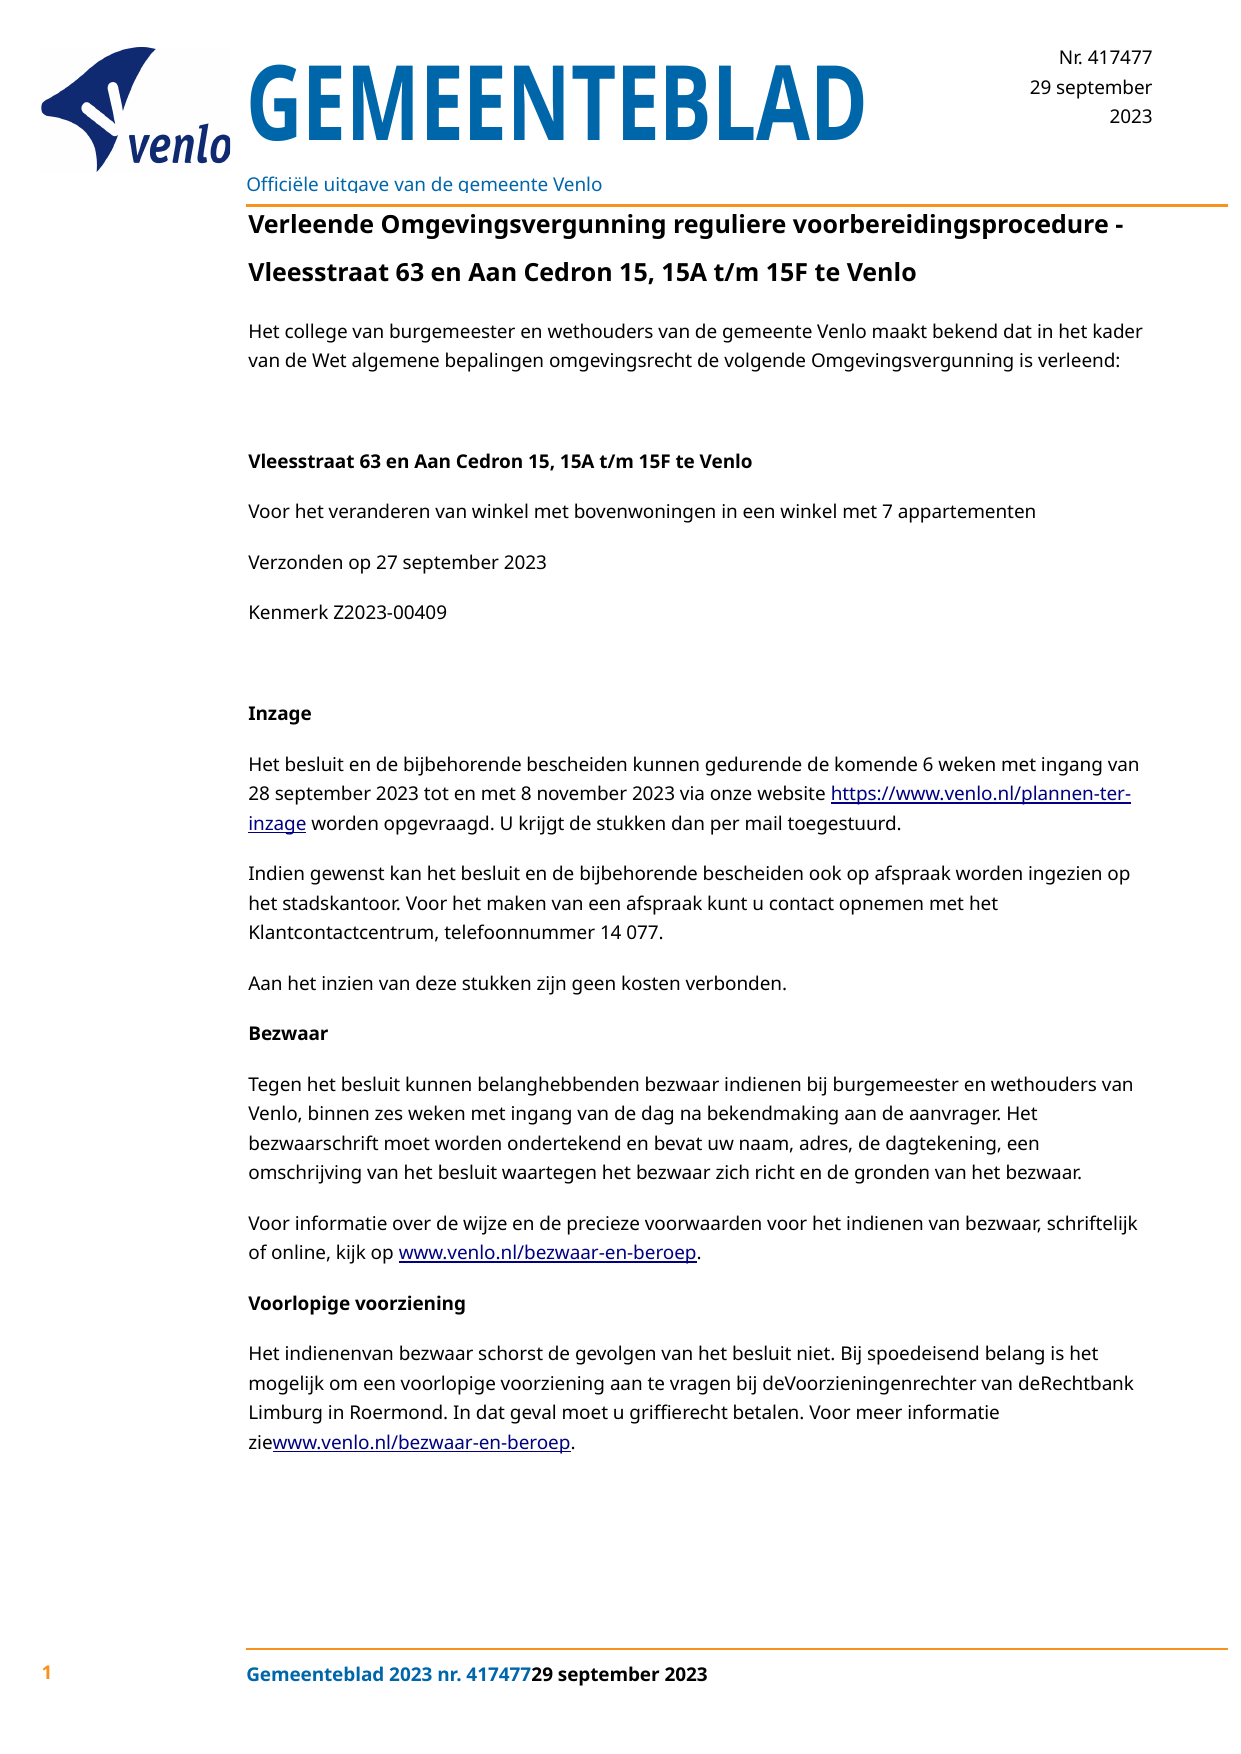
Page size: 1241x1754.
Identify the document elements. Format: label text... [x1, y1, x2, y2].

text Het college van burgemeester en wethouders van de gemeente Venlo maakt bekend dat in het kader van de Wet algemene bepalingen omgevingsrecht de volgende Omgevingsvergunning is verleend: [248, 318, 1152, 373]
text Vleesstraat 63 en Aan Cedron 15, 15A t/m 15F te Venlo [248, 448, 1152, 474]
text Indien gewenst kan het besluit en de bijbehorende bescheiden ook op afspraak worden ingezien op het stadskantoor. Voor het maken van een afspraak kunt u contact opnemen met het Klantcontactcentrum, telefoonnummer 14 077. [248, 860, 1152, 945]
text Verleende Omgevingsvergunning reguliere voorbereidingsprocedure - Vleesstraat 63 en Aan Cedron 15, 15A t/m 15F te Venlo [248, 207, 1152, 288]
text Het indienenvan bezwaar schorst de gevolgen van het besluit niet. Bij spoedeisend belang is het mogelijk om een voorlopige voorziening aan te vragen bij deVoorzieningenrechter van deRechtbank Limburg in Roermond. In dat geval moet u griffierecht betalen. Voor meer informatie ziewww.venlo.nl/bezwaar-en-beroep. [248, 1340, 1152, 1455]
text Inzage [248, 700, 1152, 726]
text Verzonden op 27 september 2023 [248, 549, 1152, 575]
text Voor informatie over de wijze en de precieze voorwaarden voor het indienen van bezwaar, schriftelijk of online, kijk op www.venlo.nl/bezwaar-en-beroep. [248, 1210, 1152, 1265]
text Voorlopige voorziening [248, 1290, 1152, 1316]
text Het besluit en de bijbehorende bescheiden kunnen gedurende de komende 6 weken met ingang van 28 september 2023 tot en met 8 november 2023 via onze website https://www.venlo.nl/plannen-ter-inzage worden opgevraagd. U krijgt de stukken dan per mail toegestuurd. [248, 751, 1152, 836]
text Bezwaar [248, 1020, 1152, 1046]
text Tegen het besluit kunnen belanghebbenden bezwaar indienen bij burgemeester en wethouders van Venlo, binnen zes weken met ingang van de dag na bekendmaking aan de aanvrager. Het bezwaarschrift moet worden ondertekend en bevat uw naam, adres, de dagtekening, een omschrijving van het besluit waartegen het bezwaar zich richt en de gronden van het bezwaar. [248, 1071, 1152, 1185]
text Voor het veranderen van winkel met bovenwoningen in een winkel met 7 appartementen [248, 499, 1152, 524]
text Aan het inzien van deze stukken zijn geen kosten verbonden. [248, 970, 1152, 996]
picture [41, 47, 231, 172]
text Kenmerk Z2023-00409 [248, 599, 1152, 625]
